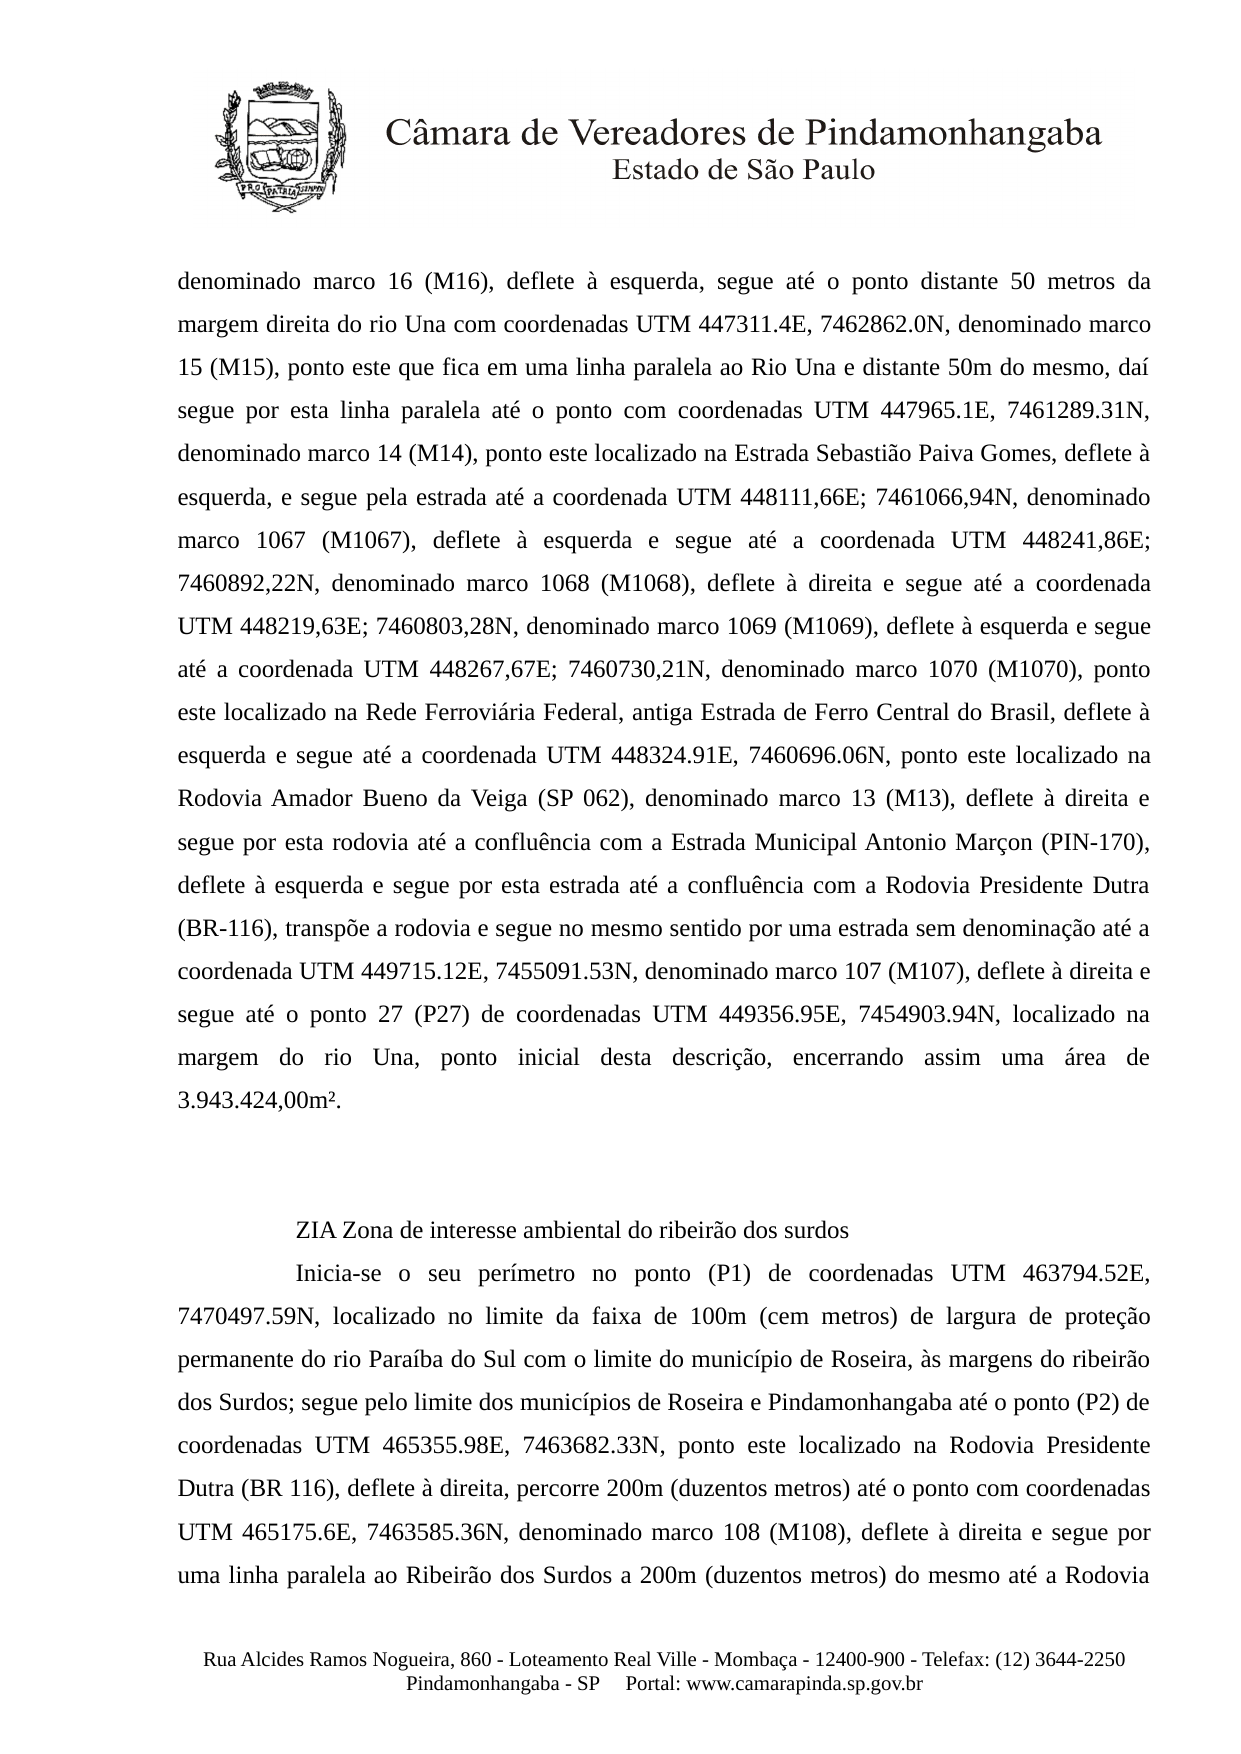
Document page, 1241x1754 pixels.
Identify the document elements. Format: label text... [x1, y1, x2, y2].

text denominado marco 16 (M16), deflete à esquerda, segue até o ponto distante 50 metros da margem direita do rio Una com coordenadas UTM 447311.4E, 7462862.0N, denominado marco 15 (M15), ponto este que fica em uma linha paralela ao Rio Una e distante 50m do mesmo, daí segue por esta linha paralela até o ponto com coordenadas UTM 447965.1E, 7461289.31N, denominado marco 14 (M14), ponto este localizado na Estrada Sebastião Paiva Gomes, deflete à esquerda, e segue pela estrada até a coordenada UTM 448111,66E; 7461066,94N, denominado marco 1067 (M1067), deflete à esquerda e segue até a coordenada UTM 448241,86E; 7460892,22N, denominado marco 1068 (M1068), deflete à direita e segue até a coordenada UTM 448219,63E; 7460803,28N, denominado marco 1069 (M1069), deflete à esquerda e segue até a coordenada UTM 448267,67E; 7460730,21N, denominado marco 1070 (M1070), ponto este localizado na Rede Ferroviária Federal, antiga Estrada de Ferro Central do Brasil, deflete à esquerda e segue até a coordenada UTM 448324.91E, 7460696.06N, ponto este localizado na Rodovia Amador Bueno da Veiga (SP 062), denominado marco 13 (M13), deflete à direita e segue por esta rodovia até a confluência com a Estrada Municipal Antonio Marçon (PIN-170), deflete à esquerda e segue por esta estrada até a confluência com a Rodovia Presidente Dutra (BR-116), transpõe a rodovia e segue no mesmo sentido por uma estrada sem denominação até a coordenada UTM 449715.12E, 7455091.53N, denominado marco 107 (M107), deflete à direita e segue até o ponto 27 (P27) de coordenadas UTM 449356.95E, 7454903.94N, localizado na margem do rio Una, ponto inicial desta descrição, encerrando assim uma área de 3.943.424,00m². [177, 266, 1152, 1114]
text Inicia-se o seu perímetro no ponto (P1) de coordenadas UTM 463794.52E, 7470497.59N, localizado no limite da faixa de 100m (cem metros) de largura de proteção permanente do rio Paraíba do Sul com o limite do município de Roseira, às margens do ribeirão dos Surdos; segue pelo limite dos municípios de Roseira e Pindamonhangaba até o ponto (P2) de coordenadas UTM 465355.98E, 7463682.33N, ponto este localizado na Rodovia Presidente Dutra (BR 116), deflete à direita, percorre 200m (duzentos metros) até o ponto com coordenadas UTM 465175.6E, 7463585.36N, denominado marco 108 (M108), deflete à direita e segue por uma linha paralela ao Ribeirão dos Surdos a 200m (duzentos metros) do mesmo até a Rodovia [177, 1258, 1152, 1588]
text ZIA Zona de interesse ambiental do ribeirão dos surdos [177, 1215, 1152, 1243]
picture [193, 68, 1135, 228]
